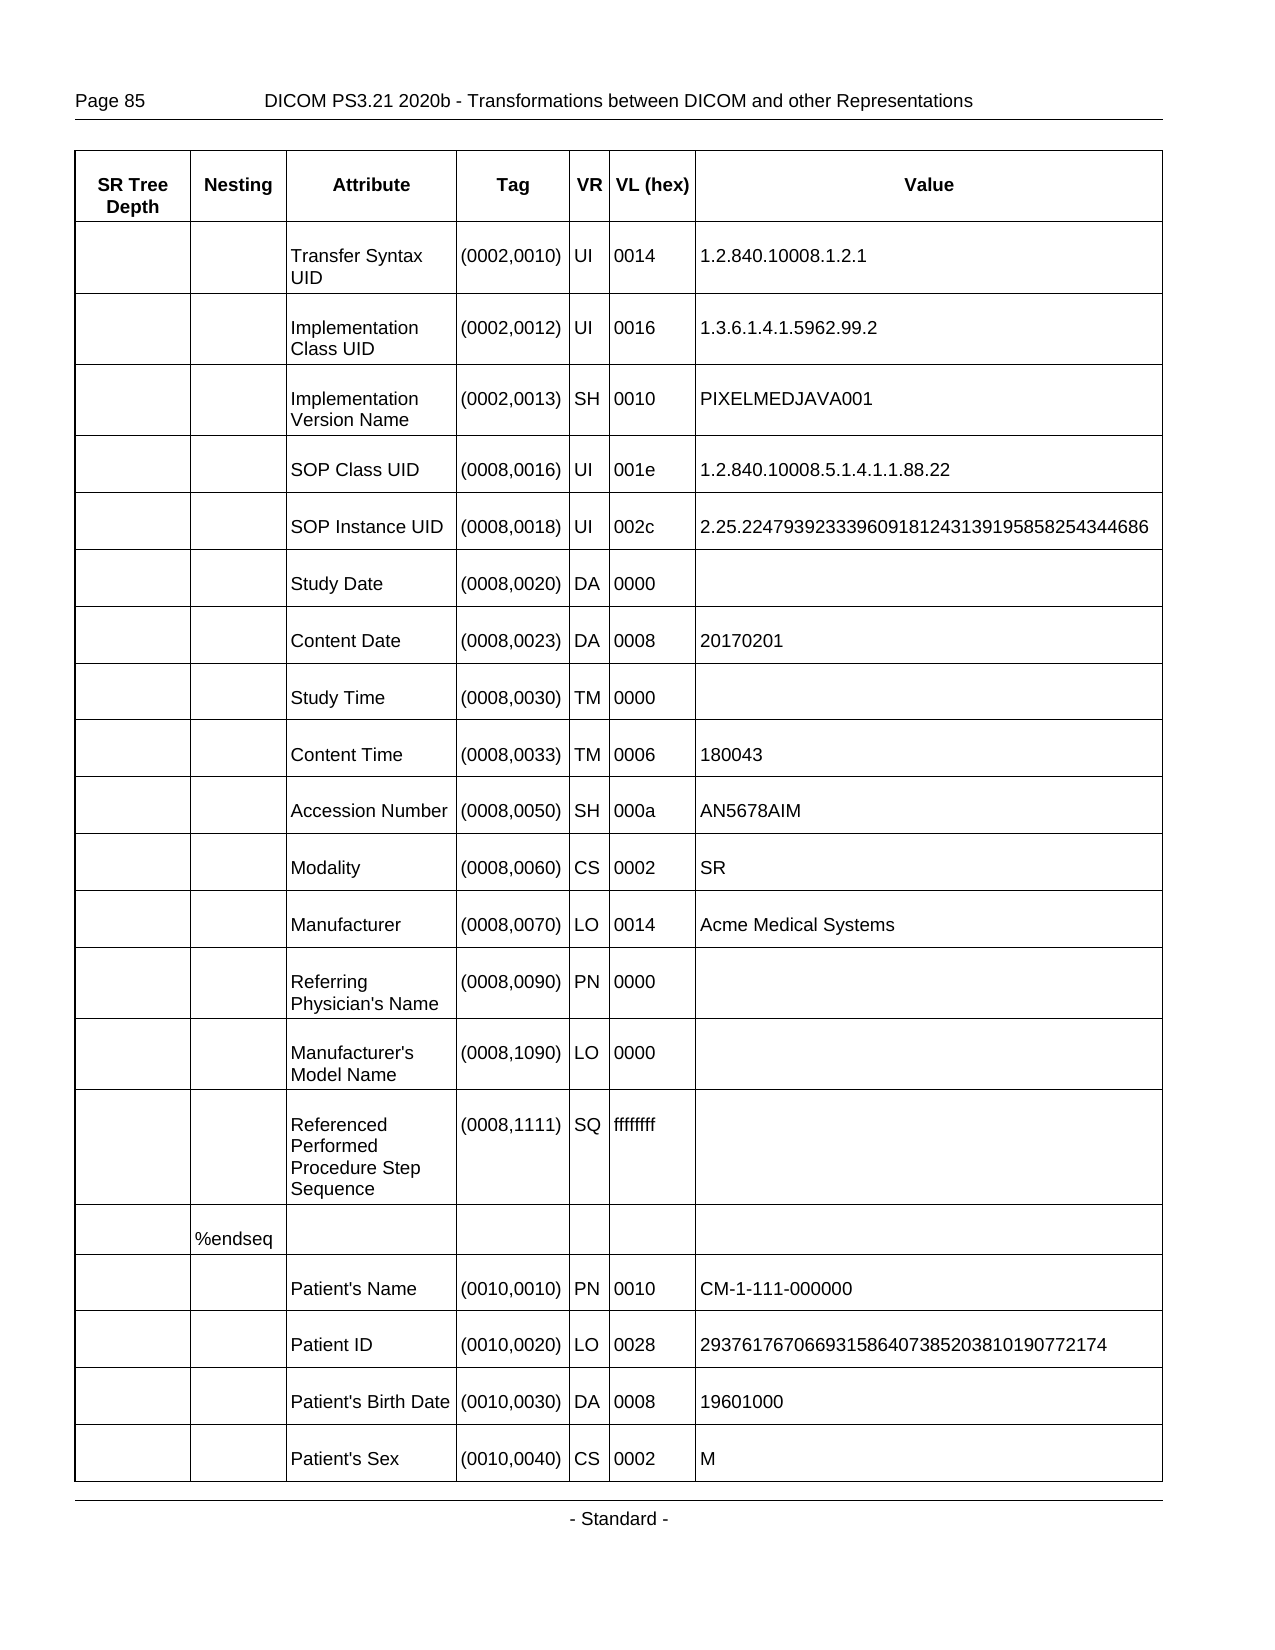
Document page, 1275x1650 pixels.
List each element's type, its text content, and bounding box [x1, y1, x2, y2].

table_cell UI [570, 493, 609, 549]
table_cell Patient's Sex [287, 1425, 456, 1481]
table_cell [76, 1368, 190, 1424]
table_cell UI [570, 294, 609, 364]
table_cell (0008,0023) [457, 607, 569, 662]
table_cell Study Time [287, 664, 456, 719]
table_cell [191, 1368, 286, 1424]
table_cell AN5678AIM [696, 777, 1162, 833]
table_cell (0008,1090) [457, 1019, 569, 1089]
table_cell [191, 720, 286, 776]
table_cell [191, 1090, 286, 1204]
table_cell PN [570, 1255, 609, 1310]
table_cell (0008,0018) [457, 493, 569, 549]
table_cell [696, 1019, 1162, 1089]
table_cell [696, 948, 1162, 1018]
table_cell Patient ID [287, 1311, 456, 1367]
table_cell [191, 1255, 286, 1310]
table_cell 20170201 [696, 607, 1162, 662]
table_cell [76, 550, 190, 606]
table_cell 0010 [610, 1255, 695, 1310]
table_cell SR [696, 834, 1162, 890]
table_cell [610, 1205, 695, 1253]
table_cell LO [570, 891, 609, 947]
table_cell UI [570, 436, 609, 492]
table_header VR [570, 151, 609, 221]
table_cell Study Date [287, 550, 456, 606]
table_cell CS [570, 834, 609, 890]
table_cell SOP Class UID [287, 436, 456, 492]
table_cell LO [570, 1019, 609, 1089]
table_cell 0008 [610, 607, 695, 662]
table_cell [696, 664, 1162, 719]
table_cell [696, 1090, 1162, 1204]
table_cell 0002 [610, 1425, 695, 1481]
table_cell DA [570, 1368, 609, 1424]
table_cell [76, 720, 190, 776]
table_cell 180043 [696, 720, 1162, 776]
table_cell (0010,0030) [457, 1368, 569, 1424]
table_cell [191, 436, 286, 492]
table_cell TM [570, 720, 609, 776]
table_header Value [696, 151, 1162, 221]
table_cell [76, 436, 190, 492]
table_cell 0014 [610, 222, 695, 292]
table_header Tag [457, 151, 569, 221]
table_cell [76, 222, 190, 292]
table_cell CS [570, 1425, 609, 1481]
table_cell DA [570, 607, 609, 662]
table_cell [76, 365, 190, 435]
table_cell 0006 [610, 720, 695, 776]
table_cell SH [570, 777, 609, 833]
table_cell [191, 1019, 286, 1089]
table_cell [287, 1205, 456, 1253]
table_cell (0008,0016) [457, 436, 569, 492]
table_cell PN [570, 948, 609, 1018]
table_cell (0008,0030) [457, 664, 569, 719]
table_cell [191, 834, 286, 890]
table_cell 0000 [610, 664, 695, 719]
table_cell Referenced Performed Procedure Step Sequence [287, 1090, 456, 1204]
table_cell 2.25.224793923339609181243139195858254344686 [696, 493, 1162, 549]
table_cell Patient's Birth Date [287, 1368, 456, 1424]
table_cell [76, 777, 190, 833]
table_cell 0028 [610, 1311, 695, 1367]
table_cell %endseq [191, 1205, 286, 1253]
table_cell 19601000 [696, 1368, 1162, 1424]
table_cell [191, 1425, 286, 1481]
table_cell [76, 294, 190, 364]
table_cell Implementation Class UID [287, 294, 456, 364]
table_cell (0002,0012) [457, 294, 569, 364]
table_cell M [696, 1425, 1162, 1481]
table_cell SOP Instance UID [287, 493, 456, 549]
table_cell 0010 [610, 365, 695, 435]
table_cell [191, 550, 286, 606]
table_cell 1.2.840.10008.1.2.1 [696, 222, 1162, 292]
table_cell [191, 365, 286, 435]
table_cell [191, 493, 286, 549]
table_cell 0000 [610, 1019, 695, 1089]
table_cell Manufacturer [287, 891, 456, 947]
table_cell Modality [287, 834, 456, 890]
table_cell [76, 834, 190, 890]
table_cell [191, 607, 286, 662]
table_cell 002c [610, 493, 695, 549]
table_cell [570, 1205, 609, 1253]
table_cell Transfer Syntax UID [287, 222, 456, 292]
table_cell Referring Physician's Name [287, 948, 456, 1018]
table_cell [76, 891, 190, 947]
table_cell [76, 493, 190, 549]
table_cell [191, 948, 286, 1018]
table_cell (0008,0090) [457, 948, 569, 1018]
table_cell SQ [570, 1090, 609, 1204]
table_cell [76, 607, 190, 662]
table_cell (0008,0020) [457, 550, 569, 606]
table_cell [76, 1090, 190, 1204]
table_cell (0010,0020) [457, 1311, 569, 1367]
table_cell (0008,0033) [457, 720, 569, 776]
table_header Attribute [287, 151, 456, 221]
table_header Nesting [191, 151, 286, 221]
table_cell [76, 1019, 190, 1089]
table_cell 0000 [610, 948, 695, 1018]
table_cell 0016 [610, 294, 695, 364]
table_cell (0010,0040) [457, 1425, 569, 1481]
table_cell [76, 1205, 190, 1253]
table_cell 0000 [610, 550, 695, 606]
table_cell 1.2.840.10008.5.1.4.1.1.88.22 [696, 436, 1162, 492]
table_cell Content Time [287, 720, 456, 776]
table_cell DA [570, 550, 609, 606]
table_cell (0002,0010) [457, 222, 569, 292]
table_cell TM [570, 664, 609, 719]
table_cell CM-1-111-000000 [696, 1255, 1162, 1310]
table_cell [191, 294, 286, 364]
table_cell [191, 222, 286, 292]
table_cell 1.3.6.1.4.1.5962.99.2 [696, 294, 1162, 364]
table_cell [76, 1255, 190, 1310]
table_cell [191, 1311, 286, 1367]
table_cell Patient's Name [287, 1255, 456, 1310]
table_cell [696, 550, 1162, 606]
table_cell LO [570, 1311, 609, 1367]
table_cell SH [570, 365, 609, 435]
table_cell [457, 1205, 569, 1253]
table_cell (0008,1111) [457, 1090, 569, 1204]
table_cell 0014 [610, 891, 695, 947]
table_cell [76, 1311, 190, 1367]
table_cell [696, 1205, 1162, 1253]
table_cell Content Date [287, 607, 456, 662]
table_cell 001e [610, 436, 695, 492]
table_cell [76, 664, 190, 719]
table_cell Implementation Version Name [287, 365, 456, 435]
table_header SR Tree Depth [76, 151, 190, 221]
table_cell PIXELMEDJAVA001 [696, 365, 1162, 435]
table_cell ffffffff [610, 1090, 695, 1204]
table_cell 293761767066931586407385203810190772174 [696, 1311, 1162, 1367]
table_cell [191, 891, 286, 947]
table_cell Acme Medical Systems [696, 891, 1162, 947]
table_cell [191, 777, 286, 833]
table_cell Manufacturer's Model Name [287, 1019, 456, 1089]
table_cell [191, 664, 286, 719]
table_cell [76, 948, 190, 1018]
table_cell Accession Number [287, 777, 456, 833]
table_cell [76, 1425, 190, 1481]
table_cell (0008,0070) [457, 891, 569, 947]
table_header VL (hex) [610, 151, 695, 221]
table_cell 0002 [610, 834, 695, 890]
table_cell 000a [610, 777, 695, 833]
table_cell (0010,0010) [457, 1255, 569, 1310]
table_cell 0008 [610, 1368, 695, 1424]
table_cell UI [570, 222, 609, 292]
table_cell (0002,0013) [457, 365, 569, 435]
table_cell (0008,0050) [457, 777, 569, 833]
table_cell (0008,0060) [457, 834, 569, 890]
